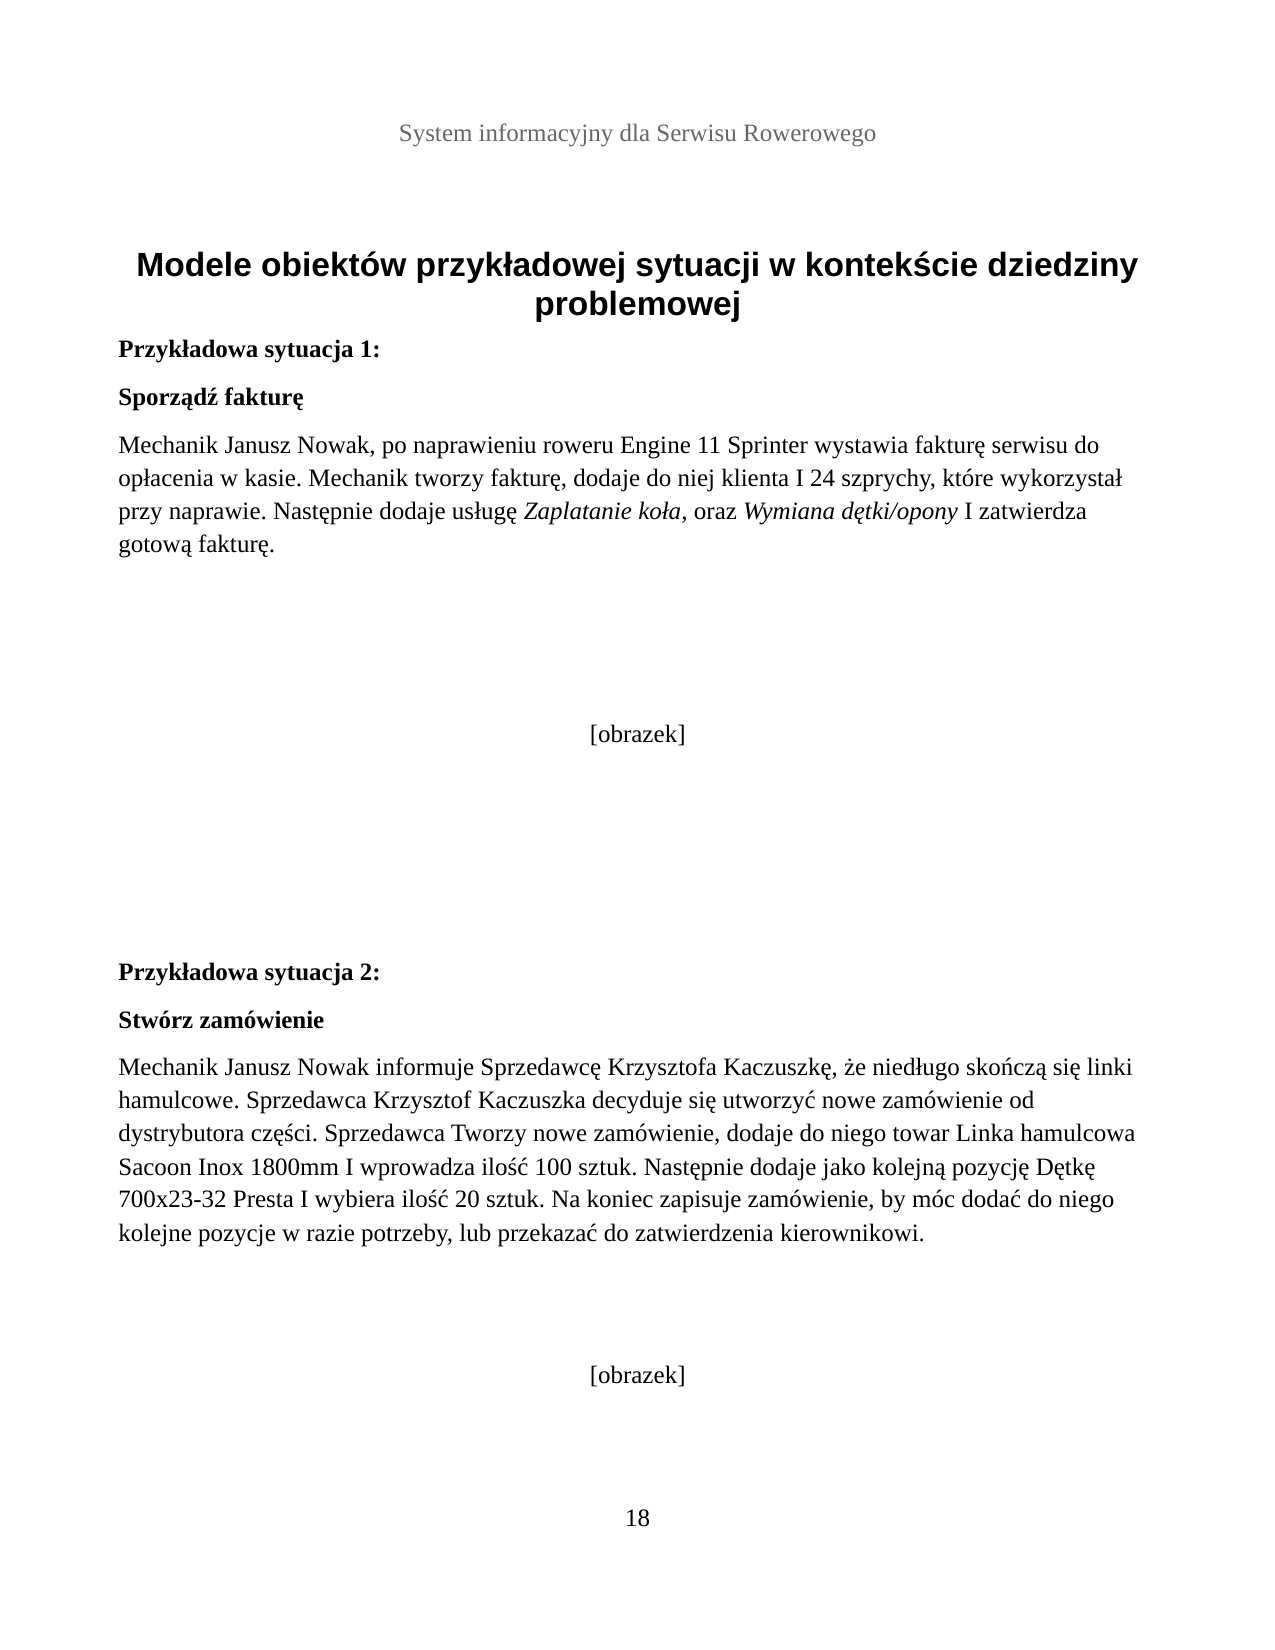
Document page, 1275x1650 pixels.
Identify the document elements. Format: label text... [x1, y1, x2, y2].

text Mechanik Janusz Nowak informuje Sprzedawcę Krzysztofa Kaczuszkę, że niedługo skończą się linki hamulcowe. Sprzedawca Krzysztof Kaczuszka decyduje się utworzyć nowe zamówienie od dystrybutora części. Sprzedawca Tworzy nowe zamówienie, dodaje do niego towar Linka hamulcowa Sacoon Inox 1800mm I wprowadza ilość 100 sztuk. Następnie dodaje jako kolejną pozycję Dętkę 700x23-32 Presta I wybiera ilość 20 sztuk. Na koniec zapisuje zamówienie, by móc dodać do niego kolejne pozycje w razie potrzeby, lub przekazać do zatwierdzenia kierownikowi. [118, 1052, 1157, 1246]
text Sporządź fakturę [118, 382, 1157, 411]
text Mechanik Janusz Nowak, po naprawieniu roweru Engine 11 Sprinter wystawia fakturę serwisu do opłacenia w kasie. Mechanik tworzy fakturę, dodaje do niej klienta I 24 szprychy, które wykorzystał przy naprawie. Następnie dodaje usługę Zaplatanie koła, oraz Wymiana dętki/opony I zatwierdza gotową fakturę. [118, 430, 1157, 558]
text Przykładowa sytuacja 1: [118, 334, 1157, 363]
text Przykładowa sytuacja 2: [118, 957, 1157, 986]
text [obrazek] [118, 719, 1157, 748]
text Stwórz zamówienie [118, 1005, 1157, 1034]
subtitle Modele obiektów przykładowej sytuacji w kontekście dziedziny problemowej [118, 245, 1157, 322]
text [obrazek] [118, 1360, 1157, 1389]
